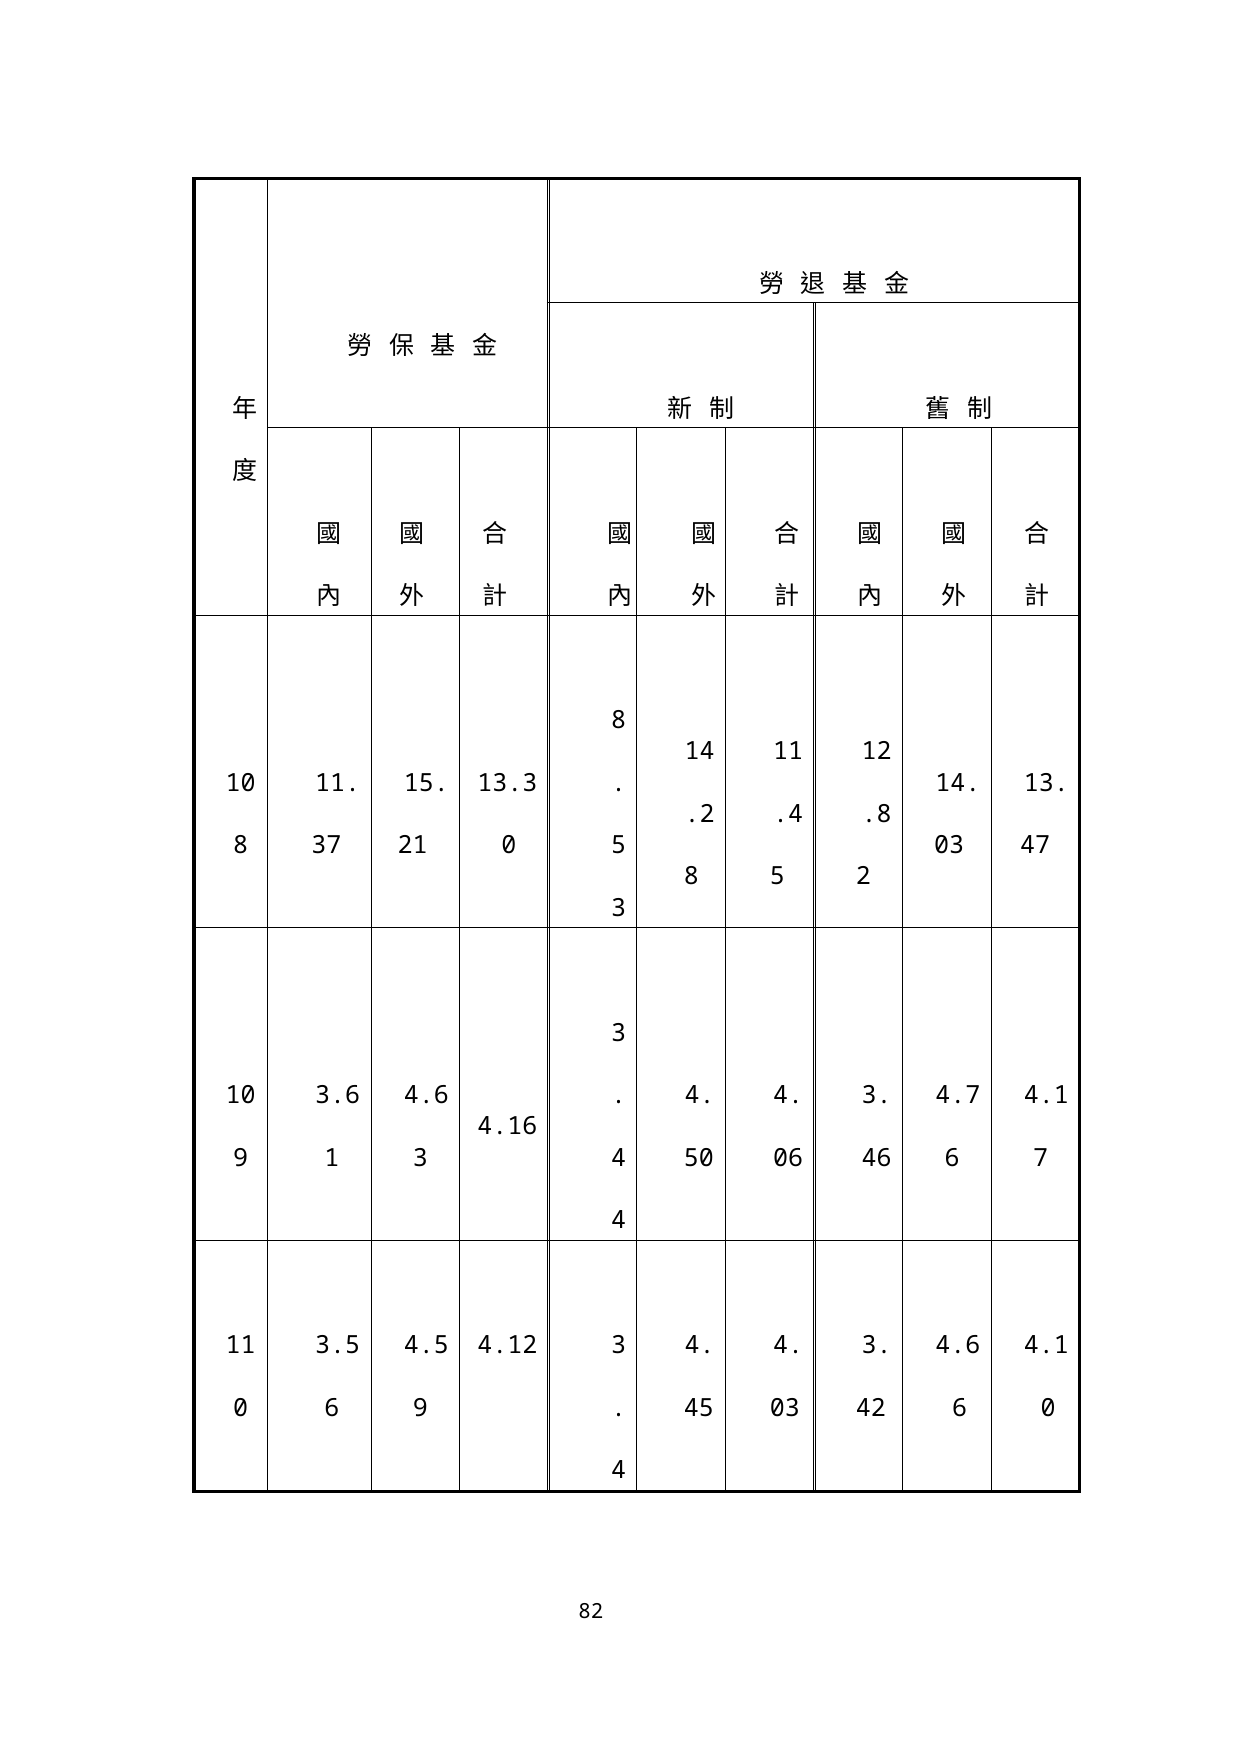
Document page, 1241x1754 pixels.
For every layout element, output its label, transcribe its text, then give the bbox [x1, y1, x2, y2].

table_cell 國內 [550, 428, 636, 615]
table_cell 15.21 [372, 616, 459, 927]
table_cell 3.42 [816, 1241, 902, 1490]
table_cell 8.53 [550, 616, 636, 927]
table_cell 合計 [992, 428, 1078, 615]
table_cell 3.61 [268, 928, 371, 1240]
table_cell 國內 [268, 428, 371, 615]
table_cell 4.16 [460, 928, 547, 1240]
table_cell 4.10 [992, 1241, 1078, 1490]
table_cell 4.63 [372, 928, 459, 1240]
table_cell 4.66 [903, 1241, 991, 1490]
table_cell 109 [196, 928, 267, 1240]
table_cell 合計 [726, 428, 813, 615]
table_cell 14.03 [903, 616, 991, 927]
table_cell 11.37 [268, 616, 371, 927]
table_cell 3.46 [816, 928, 902, 1240]
table_header 勞保基金 [268, 180, 547, 427]
table_cell 4.17 [992, 928, 1078, 1240]
table_cell 4.03 [726, 1241, 813, 1490]
table_cell 3.4 [550, 1241, 636, 1490]
table_cell 國外 [637, 428, 725, 615]
table_cell 13.47 [992, 616, 1078, 927]
table_cell 110 [196, 1241, 267, 1490]
table_header 年度 [196, 180, 267, 615]
table_cell 4.76 [903, 928, 991, 1240]
table_cell 國外 [903, 428, 991, 615]
table_cell 13.30 [460, 616, 547, 927]
table_cell 新制 [550, 303, 813, 427]
table_cell 4.12 [460, 1241, 547, 1490]
table_cell 3.56 [268, 1241, 371, 1490]
table_cell 4.50 [637, 928, 725, 1240]
table_cell 舊制 [816, 303, 1078, 427]
table_cell 12.82 [816, 616, 902, 927]
table_cell 14.28 [637, 616, 725, 927]
table_cell 合計 [460, 428, 547, 615]
table_cell 108 [196, 616, 267, 927]
table_cell 3.44 [550, 928, 636, 1240]
table_cell 國外 [372, 428, 459, 615]
table_header 勞退基金 [550, 180, 1078, 302]
table_cell 11.45 [726, 616, 813, 927]
table_cell 國內 [816, 428, 902, 615]
table_cell 4.45 [637, 1241, 725, 1490]
table_cell 4.59 [372, 1241, 459, 1490]
table_cell 4.06 [726, 928, 813, 1240]
